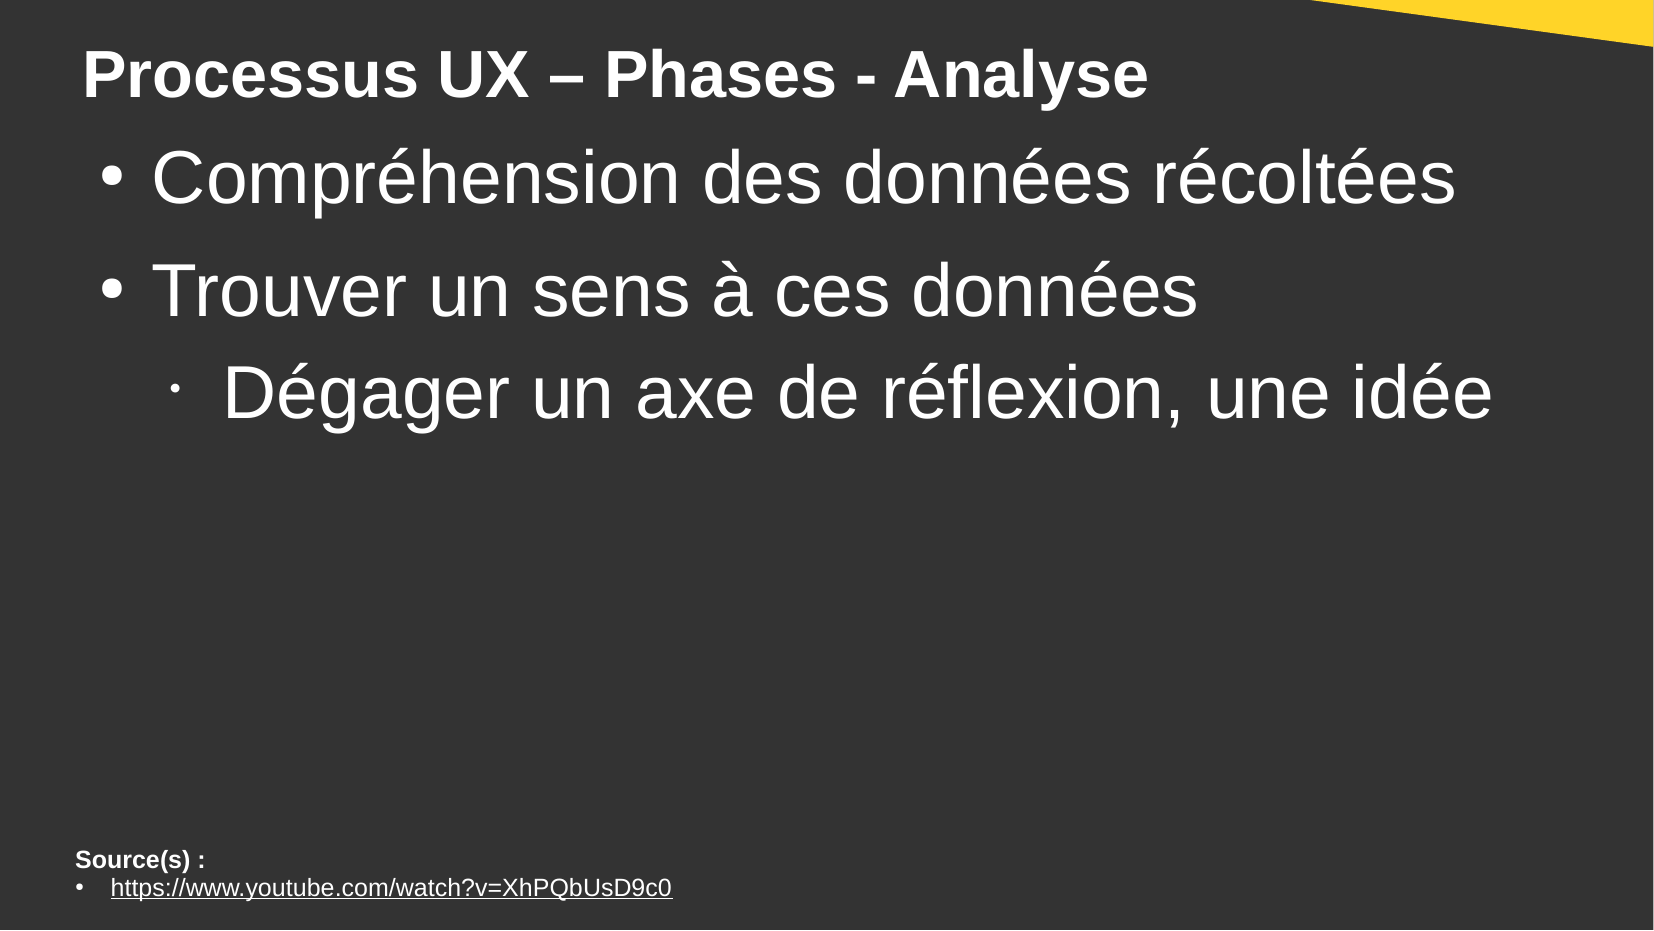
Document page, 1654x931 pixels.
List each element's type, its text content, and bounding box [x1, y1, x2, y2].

list Compréhension des données récoltées Trouver un sens à ces données Dégager un axe de réflexion, une idée [80, 135, 1620, 827]
title Processus UX – Phases - Analyse [82, 37, 1571, 114]
text_box [1310, 0, 1654, 47]
text_box Source(s) : https://www.youtube.com/watch?v=XhPQbUsD9c0 [60, 838, 1546, 931]
